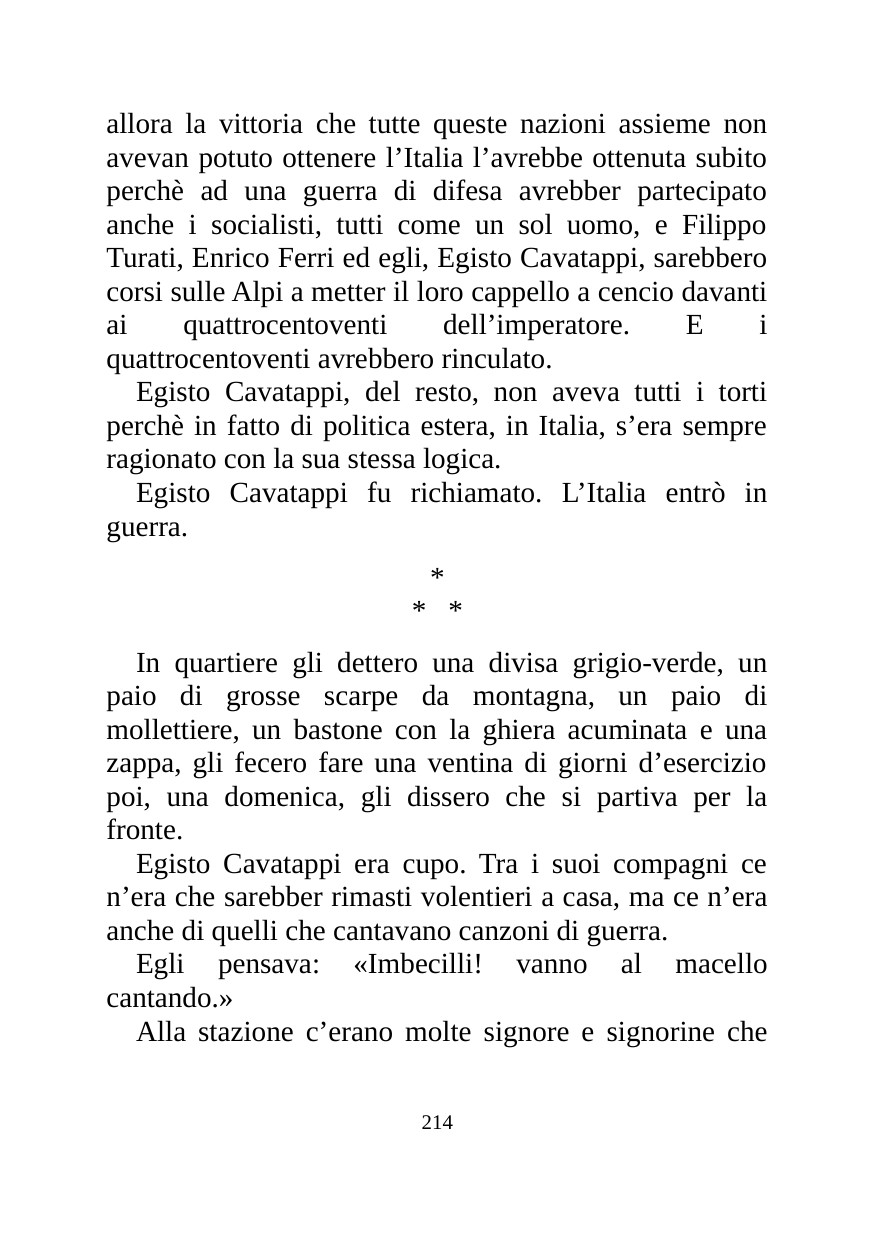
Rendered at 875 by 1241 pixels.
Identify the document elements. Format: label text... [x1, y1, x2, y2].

text Egli pensava: «Imbecilli! vanno al macello cantando.» [106, 947, 768, 1014]
text Alla stazione c’erano molte signore e signorine che [106, 1014, 768, 1047]
text Egisto Cavatappi, del resto, non aveva tutti i torti perchè in fatto di politica estera, in Italia, s’era sempre ragionato con la sua stessa logica. [106, 374, 768, 475]
text Egisto Cavatappi fu richiamato. L’Italia entrò in guerra. [106, 475, 768, 542]
text allora la vittoria che tutte queste nazioni assieme non avevan potuto ottenere l’Italia l’avrebbe ottenuta subito perchè ad una guerra di difesa avrebber partecipato anche i socialisti, tutti come un sol uomo, e Filippo Turati, Enrico Ferri ed egli, Egisto Cavatappi, sarebbero corsi sulle Alpi a metter il loro cappello a cencio davanti ai quattrocentoventi dell’imperatore. E i quattrocentoventi avrebbero rinculato. [106, 106, 768, 374]
text In quartiere gli dettero una divisa grigio-verde, un paio di grosse scarpe da montagna, un paio di mollettiere, un bastone con la ghiera acuminata e una zappa, gli fecero fare una ventina di giorni d’esercizio poi, una domenica, gli dissero che si partiva per la fronte. [106, 645, 768, 846]
text * * * [106, 560, 768, 627]
text Egisto Cavatappi era cupo. Tra i suoi compagni ce n’era che sarebber rimasti volentieri a casa, ma ce n’era anche di quelli che cantavano canzoni di guerra. [106, 846, 768, 947]
